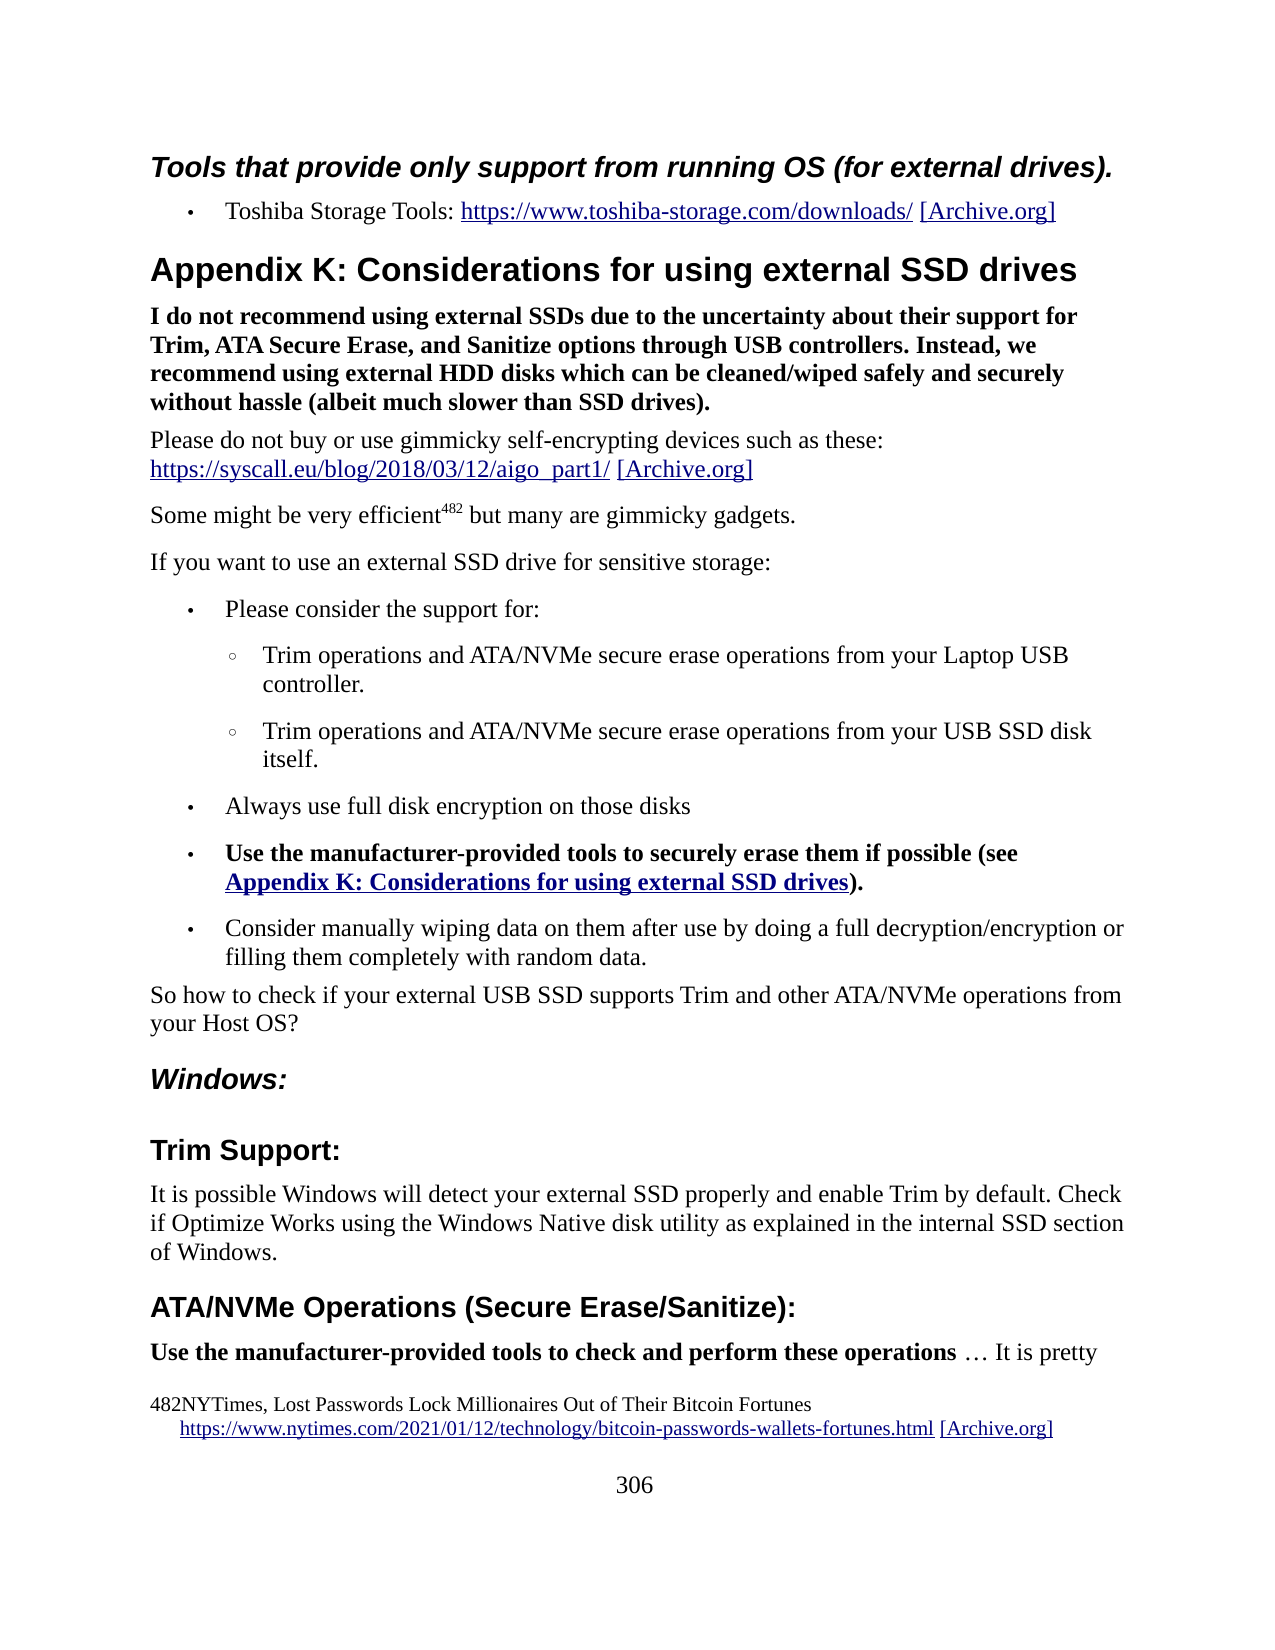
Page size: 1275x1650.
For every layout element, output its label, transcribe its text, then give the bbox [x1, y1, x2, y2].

subtitle ATA/NVMe Operations (Secure Erase/Sanitize): [150, 1291, 1125, 1324]
text I do not recommend using external SSDs due to the uncertainty about their support for Trim, ATA Secure Erase, and Sanitize options through USB controllers. Instead, we recommend using external HDD disks which can be cleaned/wiped safely and securely without hassle (albeit much slower than SSD drives). [150, 301, 1125, 416]
subtitle Tools that provide only support from running OS (for external drives). [150, 150, 1125, 183]
text It is possible Windows will detect your external SSD properly and enable Trim by default. Check if Optimize Works using the Windows Native disk utility as explained in the internal SSD section of Windows. [150, 1179, 1125, 1266]
text So how to check if your external USB SSD supports Trim and other ATA/NVMe operations from your Host OS? [150, 980, 1125, 1037]
text If you want to use an external SSD drive for sensitive storage: [150, 547, 1125, 576]
list Use the manufacturer-provided tools to securely erase them if possible (see Appendix K: Considerations for using external SSD drives). [187, 838, 1125, 895]
text Please do not buy or use gimmicky self-encrypting devices such as these: https://syscall.eu/blog/2018/03/12/aigo_part1/ [Archive.org] [150, 425, 1125, 482]
subtitle Appendix K: Considerations for using external SSD drives [150, 250, 1125, 288]
list Trim operations and ATA/NVMe secure erase operations from your Laptop USB controller. [225, 640, 1125, 698]
list Trim operations and ATA/NVMe secure erase operations from your USB SSD disk itself. [225, 716, 1125, 773]
subtitle Trim Support: [150, 1133, 1125, 1167]
list Toshiba Storage Tools: https://www.toshiba-storage.com/downloads/ [Archive.org] [187, 196, 1125, 225]
list Please consider the support for: [187, 594, 1125, 622]
list Consider manually wiping data on them after use by doing a full decryption/encryption or filling them completely with random data. [187, 913, 1125, 971]
text NYTimes, Lost Passwords Lock Millionaires Out of Their Bitcoin Fortunes https://www.nytimes.com/2021/01/12/technology/bitcoin-passwords-wallets-fortunes.html [Archive.org] [150, 1392, 1125, 1440]
subtitle Windows: [150, 1062, 1125, 1096]
list Always use full disk encryption on those disks [187, 791, 1125, 820]
text Use the manufacturer-provided tools to check and perform these operations … It is pretty [150, 1337, 1125, 1365]
text Some might be very efficient but many are gimmicky gadgets. [150, 500, 1125, 529]
